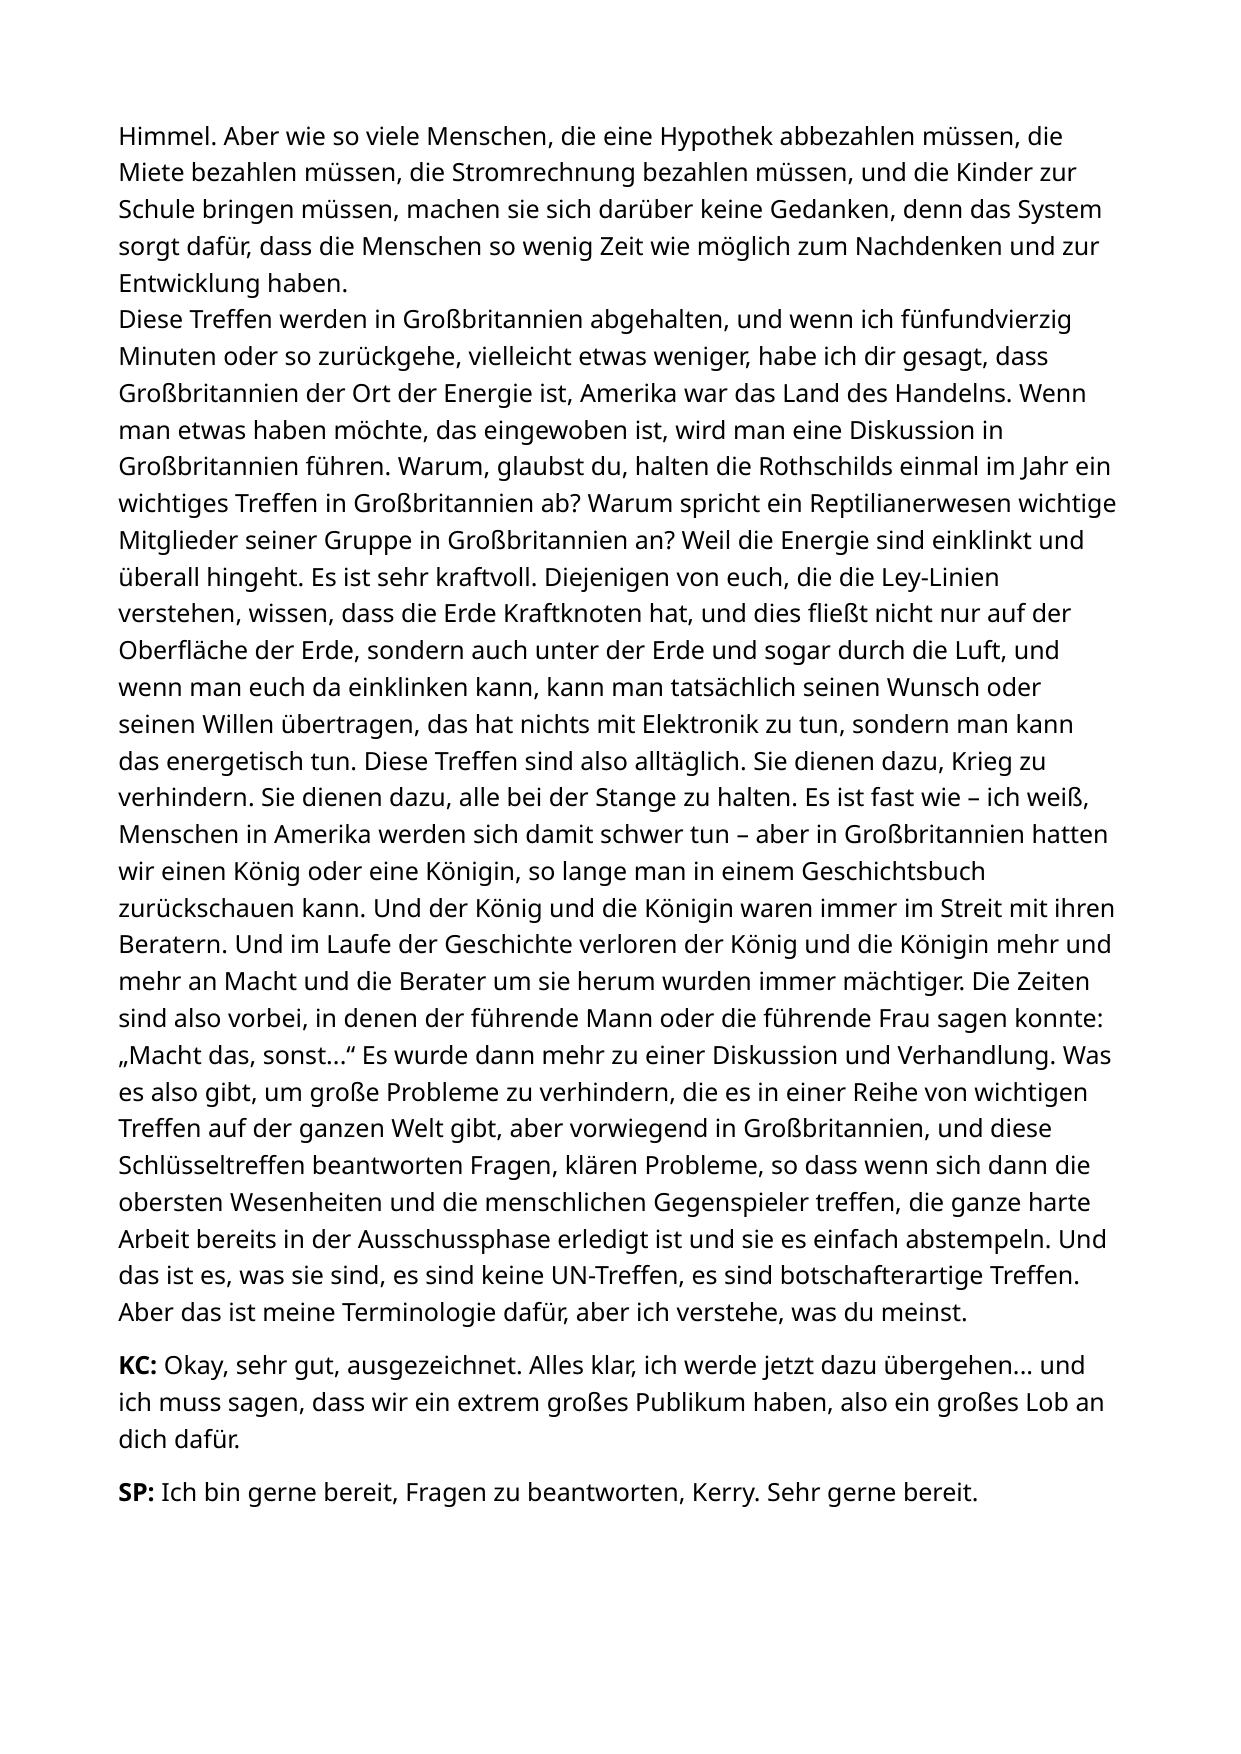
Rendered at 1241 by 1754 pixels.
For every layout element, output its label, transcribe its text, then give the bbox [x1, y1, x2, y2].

text Himmel. Aber wie so viele Menschen, die eine Hypothek abbezahlen müssen, die Miete bezahlen müssen, die Stromrechnung bezahlen müssen, und die Kinder zur Schule bringen müssen, machen sie sich darüber keine Gedanken, denn das System sorgt dafür, dass die Menschen so wenig Zeit wie möglich zum Nachdenken und zur Entwicklung haben. Diese Treffen werden in Großbritannien abgehalten, und wenn ich fünfundvierzig Minuten oder so zurückgehe, vielleicht etwas weniger, habe ich dir gesagt, dass Großbritannien der Ort der Energie ist, Amerika war das Land des Handelns. Wenn man etwas haben möchte, das eingewoben ist, wird man eine Diskussion in Großbritannien führen. Warum, glaubst du, halten die Rothschilds einmal im Jahr ein wichtiges Treffen in Großbritannien ab? Warum spricht ein Reptilianerwesen wichtige Mitglieder seiner Gruppe in Großbritannien an? Weil die Energie sind einklinkt und überall hingeht. Es ist sehr kraftvoll. Diejenigen von euch, die die Ley-Linien verstehen, wissen, dass die Erde Kraftknoten hat, und dies fließt nicht nur auf der Oberfläche der Erde, sondern auch unter der Erde und sogar durch die Luft, und wenn man euch da einklinken kann, kann man tatsächlich seinen Wunsch oder seinen Willen übertragen, das hat nichts mit Elektronik zu tun, sondern man kann das energetisch tun. Diese Treffen sind also alltäglich. Sie dienen dazu, Krieg zu verhindern. Sie dienen dazu, alle bei der Stange zu halten. Es ist fast wie – ich weiß, Menschen in Amerika werden sich damit schwer tun – aber in Großbritannien hatten wir einen König oder eine Königin, so lange man in einem Geschichtsbuch zurückschauen kann. Und der König und die Königin waren immer im Streit mit ihren Beratern. Und im Laufe der Geschichte verloren der König und die Königin mehr und mehr an Macht und die Berater um sie herum wurden immer mächtiger. Die Zeiten sind also vorbei, in denen der führende Mann oder die führende Frau sagen konnte: „Macht das, sonst...“ Es wurde dann mehr zu einer Diskussion und Verhandlung. Was es also gibt, um große Probleme zu verhindern, die es in einer Reihe von wichtigen Treffen auf der ganzen Welt gibt, aber vorwiegend in Großbritannien, und diese Schlüsseltreffen beantworten Fragen, klären Probleme, so dass wenn sich dann die obersten Wesenheiten und die menschlichen Gegenspieler treffen, die ganze harte Arbeit bereits in der Ausschussphase erledigt ist und sie es einfach abstempeln. Und das ist es, was sie sind, es sind keine UN-Treffen, es sind botschafterartige Treffen. Aber das ist meine Terminologie dafür, aber ich verstehe, was du meinst. [118, 118, 1122, 1329]
text SP: Ich bin gerne bereit, Fragen zu beantworten, Kerry. Sehr gerne bereit. [118, 1474, 1122, 1508]
text KC: Okay, sehr gut, ausgezeichnet. Alles klar, ich werde jetzt dazu übergehen... und ich muss sagen, dass wir ein extrem großes Publikum haben, also ein großes Lob an dich dafür. [118, 1348, 1122, 1455]
